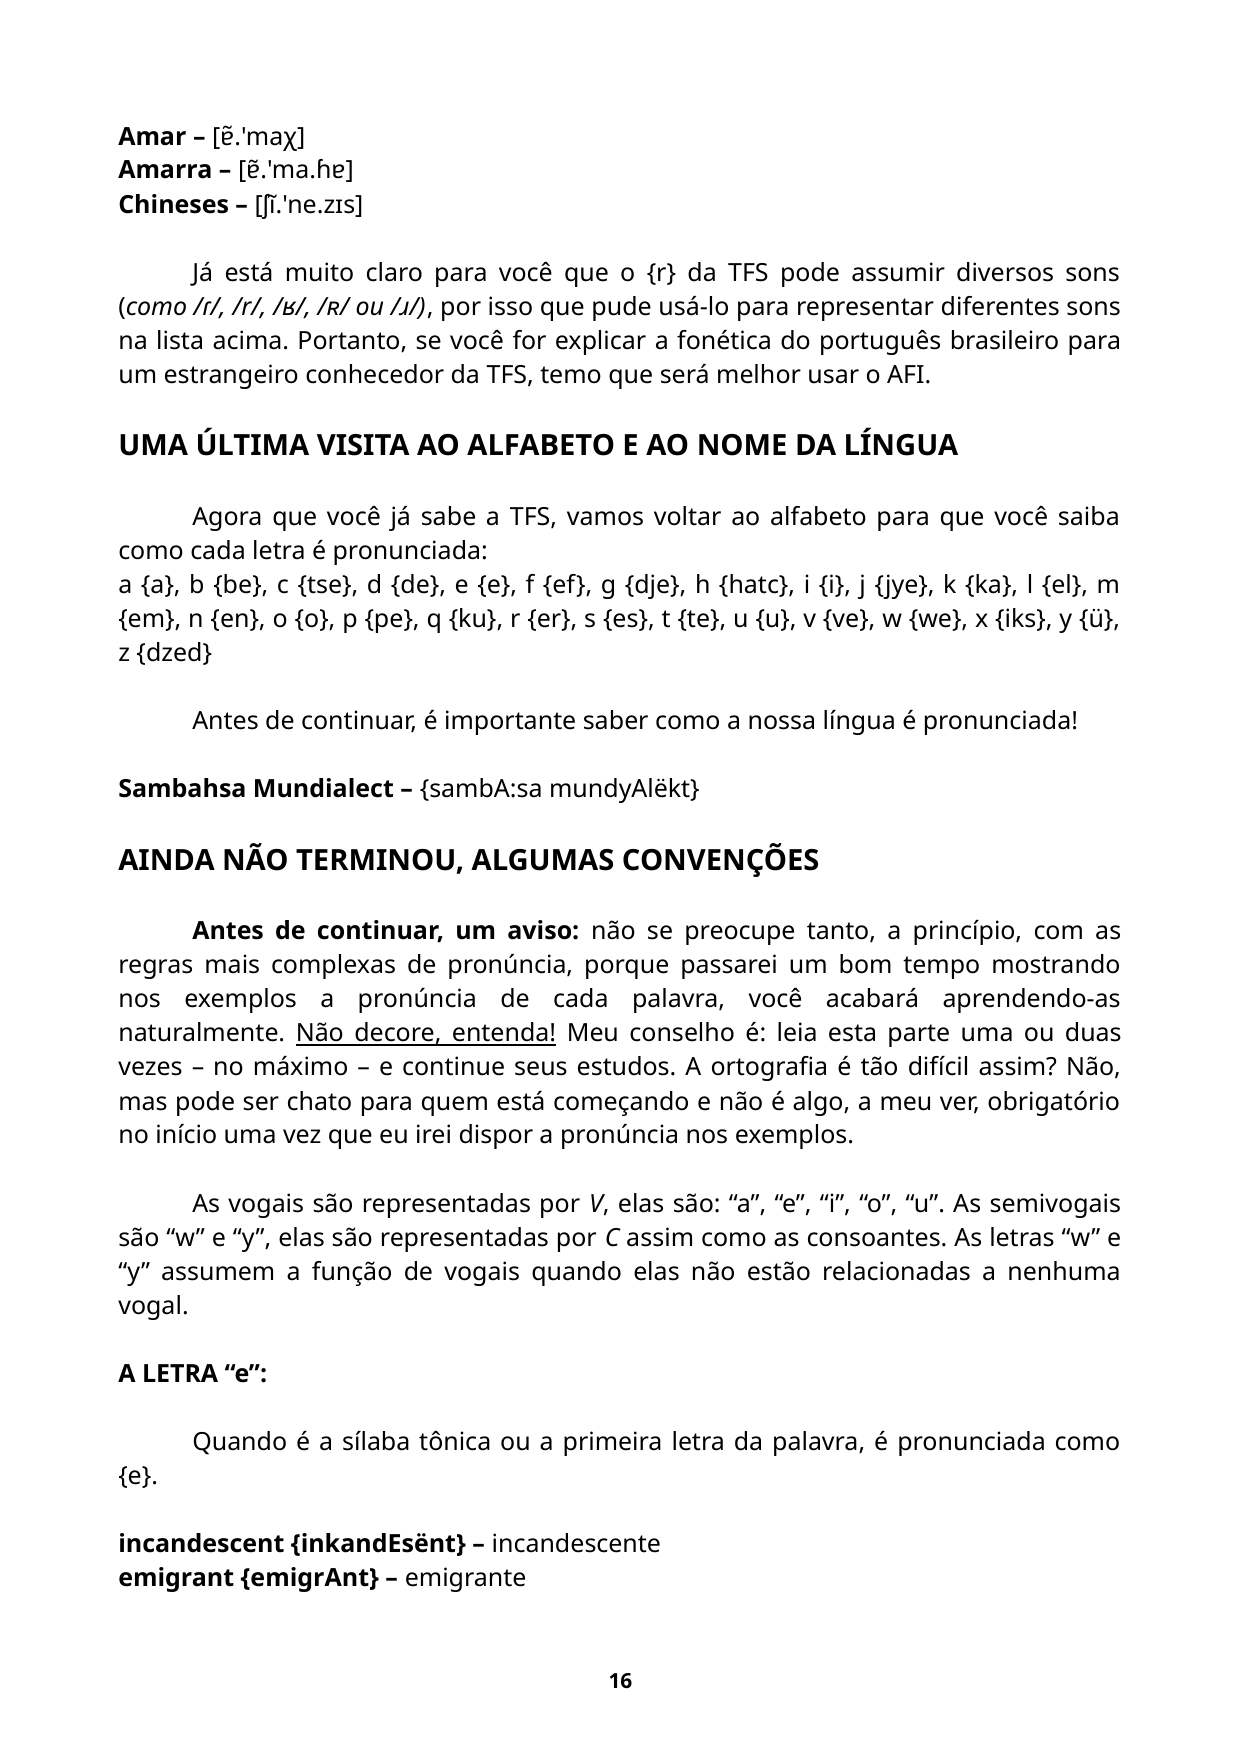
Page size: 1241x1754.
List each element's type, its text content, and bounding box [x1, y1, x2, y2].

text Chineses – [ʃĩ.'ne.zɪs] [118, 186, 1122, 220]
text Antes de continuar, é importante saber como a nossa língua é pronunciada! [118, 703, 1122, 737]
text Antes de continuar, um aviso: não se preocupe tanto, a princípio, com as regras mais complexas de pronúncia, porque passarei um bom tempo mostrando nos exemplos a pronúncia de cada palavra, você acabará aprendendo-as naturalmente. Não decore, entenda! Meu conselho é: leia esta parte uma ou duas vezes – no máximo – e continue seus estudos. A ortografia é tão difícil assim? Não, mas pode ser chato para quem está começando e não é algo, a meu ver, obrigatório no início uma vez que eu irei dispor a pronúncia nos exemplos. [118, 913, 1122, 1151]
text Sambahsa Mundialect – {sambA:sa mundyAlëkt} [118, 771, 1122, 805]
subtitle A LETRA “e”: [118, 1356, 1122, 1390]
text Já está muito claro para você que o {r} da TFS pode assumir diversos sons (como /ɾ/, /r/, /ʁ/, /ʀ/ ou /ɹ/), por isso que pude usá-lo para representar diferentes sons na lista acima. Portanto, se você for explicar a fonética do português brasileiro para um estrangeiro conhecedor da TFS, temo que será melhor usar o AFI. [118, 254, 1122, 391]
text a {a}, b {be}, c {tse}, d {de}, e {e}, f {ef}, g {dje}, h {hatc}, i {i}, j {jye}, k {ka}, l {el}, m {em}, n {en}, o {o}, p {pe}, q {ku}, r {er}, s {es}, t {te}, u {u}, v {ve}, w {we}, x {iks}, y {ü}, z {dzed} [118, 567, 1122, 669]
text As vogais são representadas por V, elas são: “a”, “e”, “i”, “o”, “u”. As semivogais são “w” e “y”, elas são representadas por C assim como as consoantes. As letras “w” e “y” assumem a função de vogais quando elas não estão relacionadas a nenhuma vogal. [118, 1185, 1122, 1322]
text Quando é a sílaba tônica ou a primeira letra da palavra, é pronunciada como {e}. [118, 1424, 1122, 1492]
text Amar – [ɐ̃.'maχ] [118, 118, 1122, 152]
text Agora que você já sabe a TFS, vamos voltar ao alfabeto para que você saiba como cada letra é pronunciada: [118, 498, 1122, 567]
subtitle UMA ÚLTIMA VISITA AO ALFABETO E AO NOME DA LÍNGUA [118, 425, 1122, 464]
subtitle AINDA NÃO TERMINOU, ALGUMAS CONVENÇÕES [118, 839, 1122, 879]
text incandescent {inkandEsënt} – incandescente [118, 1526, 1122, 1560]
text emigrant {emigrAnt} – emigrante [118, 1560, 1122, 1594]
text Amarra – [ɐ̃.'ma.ɦɐ] [118, 152, 1122, 186]
